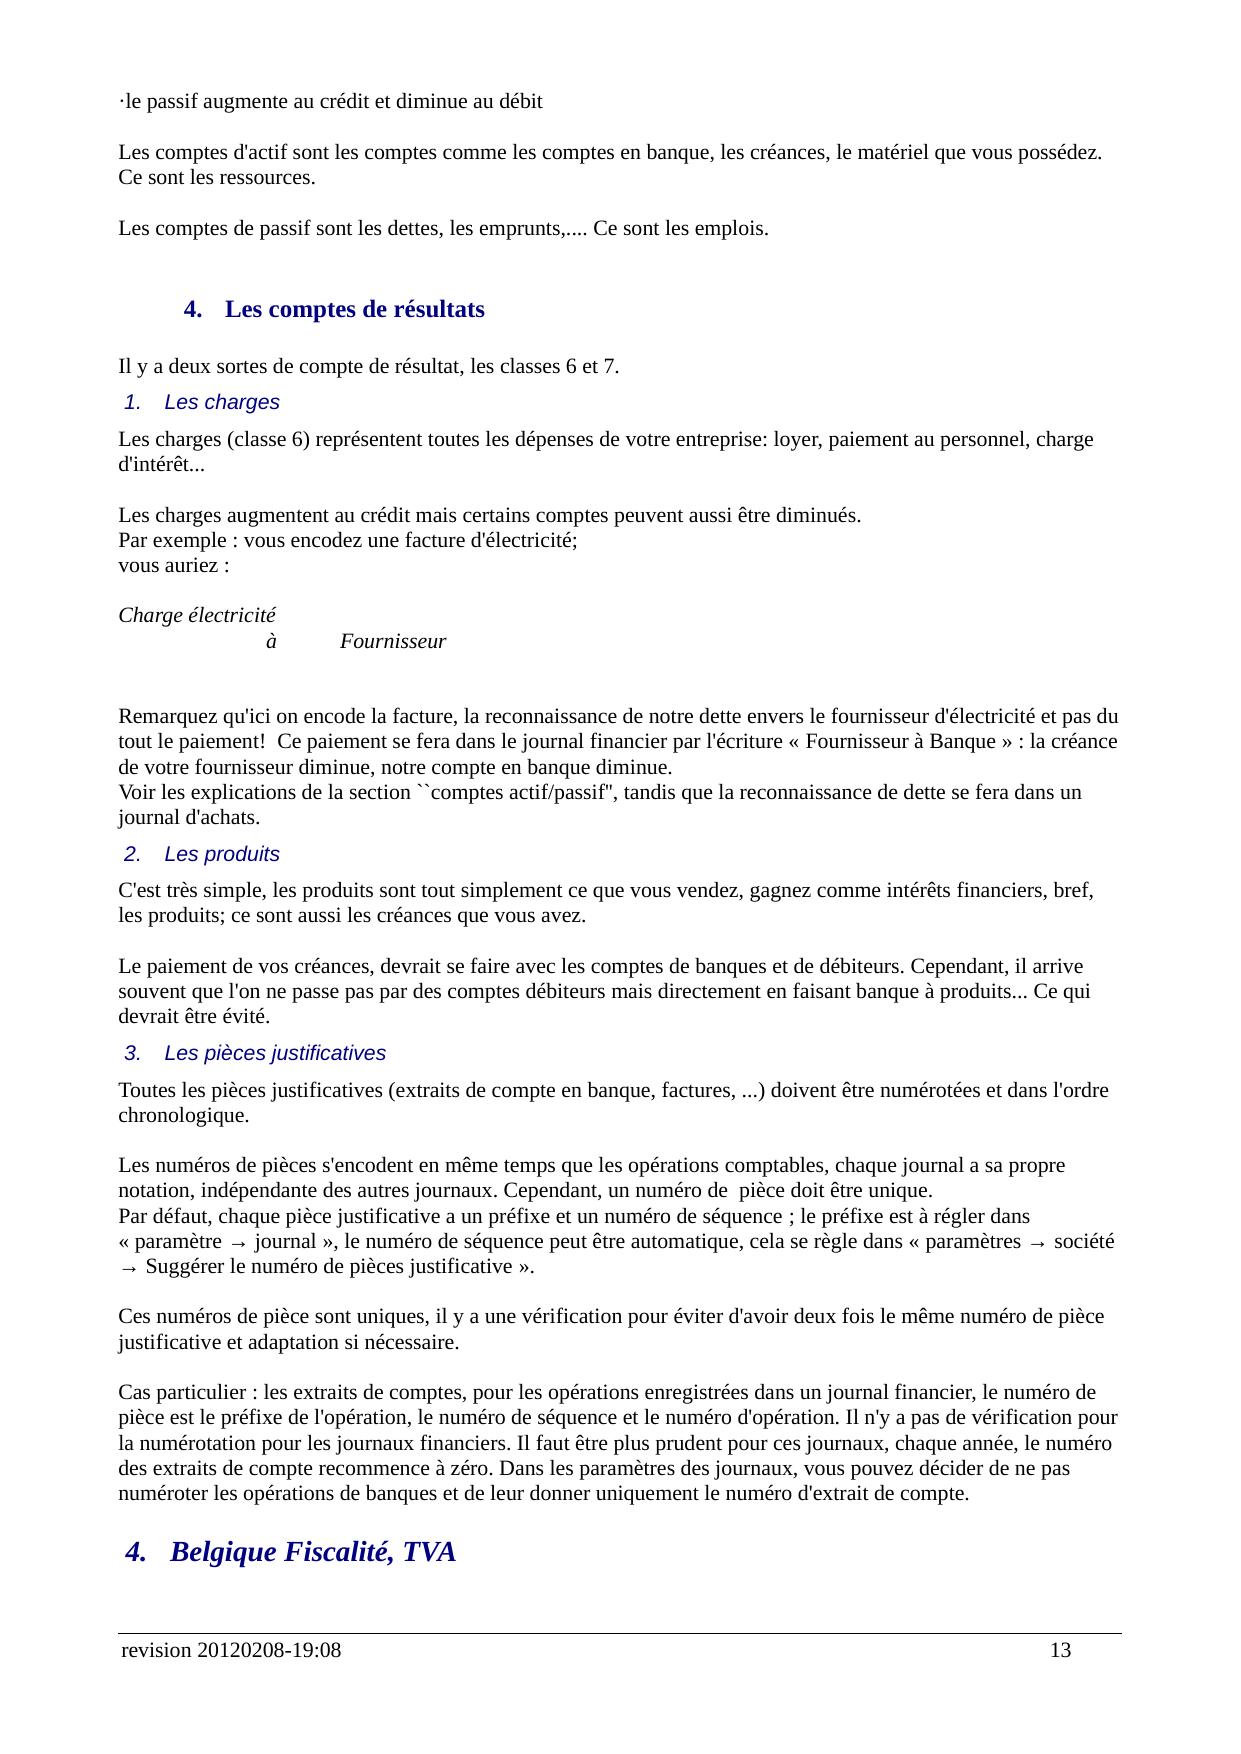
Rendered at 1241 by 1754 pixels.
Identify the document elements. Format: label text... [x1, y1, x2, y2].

text Par exemple : vous encodez une facture d'électricité; [118, 527, 1122, 552]
text Les comptes d'actif sont les comptes comme les comptes en banque, les créances, le matériel que vous possédez. Ce sont les ressources. [118, 139, 1122, 189]
text Voir les explications de la section ``comptes actif/passif'', tandis que la reconnaissance de dette se fera dans un journal d'achats. [118, 779, 1122, 829]
text Les comptes de passif sont les dettes, les emprunts,.... Ce sont les emplois. [118, 214, 1122, 240]
text à Fournisseur [118, 628, 1122, 653]
text Cas particulier : les extraits de comptes, pour les opérations enregistrées dans un journal financier, le numéro de pièce est le préfixe de l'opération, le numéro de séquence et le numéro d'opération. Il n'y a pas de vérification pour la numérotation pour les journaux financiers. Il faut être plus prudent pour ces journaux, chaque année, le numéro des extraits de compte recommence à zéro. Dans les paramètres des journaux, vous pouvez décider de ne pas numéroter les opérations de banques et de leur donner uniquement le numéro d'extrait de compte. [118, 1379, 1122, 1505]
text Toutes les pièces justificatives (extraits de compte en banque, factures, ...) doivent être numérotées et dans l'ordre chronologique. [118, 1077, 1122, 1127]
text Par défaut, chaque pièce justificative a un préfixe et un numéro de séquence ; le préfixe est à régler dans « paramètre → journal », le numéro de séquence peut être automatique, cela se règle dans « paramètres → société → Suggérer le numéro de pièces justificative ». [118, 1203, 1122, 1278]
text ·le passif augmente au crédit et diminue au débit [118, 88, 1122, 114]
subtitle Les pièces justificatives [118, 1040, 1122, 1065]
text Les charges augmentent au crédit mais certains comptes peuvent aussi être diminués. [118, 502, 1122, 527]
text Les charges (classe 6) représentent toutes les dépenses de votre entreprise: loyer, paiement au personnel, charge d'intérêt... [118, 426, 1122, 476]
text Le paiement de vos créances, devrait se faire avec les comptes de banques et de débiteurs. Cependant, il arrive souvent que l'on ne passe pas par des comptes débiteurs mais directement en faisant banque à produits... Ce qui devrait être évité. [118, 953, 1122, 1028]
text vous auriez : [118, 552, 1122, 577]
text Remarquez qu'ici on encode la facture, la reconnaissance de notre dette envers le fournisseur d'électricité et pas du tout le paiement! Ce paiement se fera dans le journal financier par l'écriture « Fournisseur à Banque » : la créance de votre fournisseur diminue, notre compte en banque diminue. [118, 703, 1122, 779]
text Ces numéros de pièce sont uniques, il y a une vérification pour éviter d'avoir deux fois le même numéro de pièce justificative et adaptation si nécessaire. [118, 1303, 1122, 1354]
text Charge électricité [118, 602, 1122, 628]
subtitle Les charges [118, 390, 1122, 414]
text C'est très simple, les produits sont tout simplement ce que vous vendez, gagnez comme intérêts financiers, bref, les produits; ce sont aussi les créances que vous avez. [118, 877, 1122, 928]
subtitle Belgique Fiscalité, TVA [118, 1534, 1122, 1568]
subtitle Les comptes de résultats [177, 294, 1122, 323]
text Les numéros de pièces s'encodent en même temps que les opérations comptables, chaque journal a sa propre notation, indépendante des autres journaux. Cependant, un numéro de pièce doit être unique. [118, 1152, 1122, 1203]
subtitle Les produits [118, 841, 1122, 866]
text Il y a deux sortes de compte de résultat, les classes 6 et 7. [118, 353, 1122, 378]
